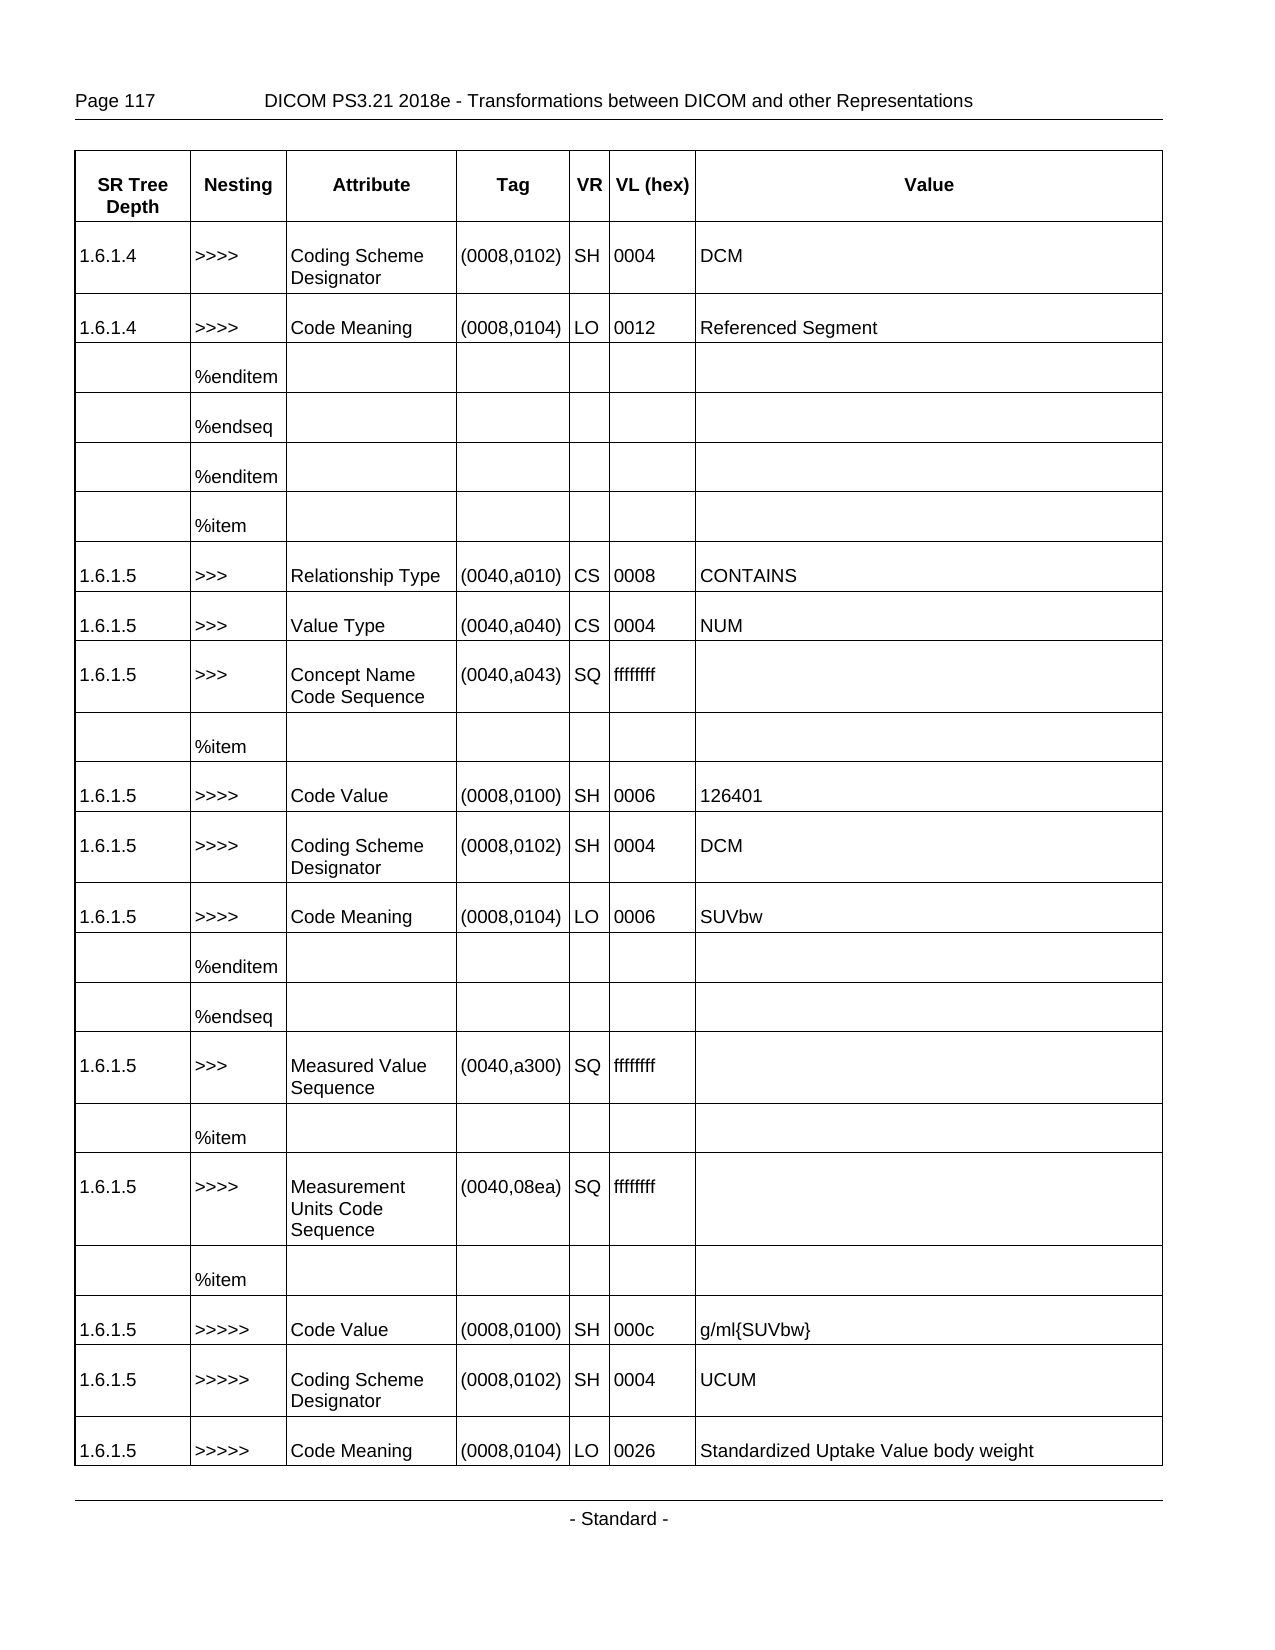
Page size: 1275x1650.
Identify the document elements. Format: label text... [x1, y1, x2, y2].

table_header VR [570, 151, 609, 221]
table_cell CS [570, 542, 609, 591]
table_cell [457, 1104, 569, 1152]
table_cell [610, 343, 695, 392]
table_cell [570, 1246, 609, 1295]
table_cell [76, 933, 190, 982]
table_cell >>>>> [191, 1345, 286, 1416]
table_cell [570, 1104, 609, 1152]
table_cell [457, 443, 569, 491]
table_cell 1.6.1.5 [76, 542, 190, 591]
table_cell 1.6.1.4 [76, 294, 190, 342]
table_cell [457, 983, 569, 1031]
table_cell %item [191, 713, 286, 761]
table_cell 1.6.1.5 [76, 592, 190, 640]
table_cell 0008 [610, 542, 695, 591]
table_header Tag [457, 151, 569, 221]
table_cell >>>> [191, 1153, 286, 1245]
table_cell Referenced Segment [696, 294, 1162, 342]
table_cell 0026 [610, 1417, 695, 1465]
table_cell [457, 933, 569, 982]
table_cell 1.6.1.5 [76, 641, 190, 712]
table_cell SQ [570, 1032, 609, 1102]
table_cell SQ [570, 1153, 609, 1245]
table_cell [570, 713, 609, 761]
table_cell [570, 933, 609, 982]
table_cell [76, 443, 190, 491]
table_cell (0008,0100) [457, 762, 569, 811]
table_cell %item [191, 492, 286, 541]
table_cell Standardized Uptake Value body weight [696, 1417, 1162, 1465]
table_cell 0004 [610, 222, 695, 292]
table_cell [696, 641, 1162, 712]
table_cell [457, 393, 569, 442]
table_cell SH [570, 1345, 609, 1416]
table_cell 1.6.1.5 [76, 1417, 190, 1465]
table_cell [570, 983, 609, 1031]
table_cell (0040,a300) [457, 1032, 569, 1102]
table_cell Coding Scheme Designator [287, 812, 456, 882]
table_cell 1.6.1.5 [76, 812, 190, 882]
table_cell [696, 1104, 1162, 1152]
table_cell UCUM [696, 1345, 1162, 1416]
table_cell [610, 713, 695, 761]
table_cell [76, 983, 190, 1031]
table_cell 1.6.1.5 [76, 762, 190, 811]
table_cell Measurement Units Code Sequence [287, 1153, 456, 1245]
table_cell SH [570, 812, 609, 882]
table_cell >>>> [191, 762, 286, 811]
table_cell [696, 492, 1162, 541]
table_cell (0008,0102) [457, 1345, 569, 1416]
table_cell %item [191, 1104, 286, 1152]
table_cell [287, 393, 456, 442]
table_cell SUVbw [696, 883, 1162, 932]
table_cell 1.6.1.5 [76, 1153, 190, 1245]
table_cell [610, 393, 695, 442]
table_cell [76, 1104, 190, 1152]
table_cell %enditem [191, 343, 286, 392]
table_cell ffffffff [610, 1153, 695, 1245]
table_cell 0012 [610, 294, 695, 342]
table_cell >>>> [191, 294, 286, 342]
table_cell [696, 1032, 1162, 1102]
table_cell >>> [191, 592, 286, 640]
table_cell 0004 [610, 1345, 695, 1416]
table_cell 1.6.1.5 [76, 1345, 190, 1416]
table_cell 1.6.1.5 [76, 883, 190, 932]
table_cell [287, 443, 456, 491]
table_cell >>> [191, 641, 286, 712]
table_cell 0006 [610, 883, 695, 932]
table_cell 0006 [610, 762, 695, 811]
table_cell Concept Name Code Sequence [287, 641, 456, 712]
table_cell Code Meaning [287, 294, 456, 342]
table_cell >>>>> [191, 1296, 286, 1344]
table_cell LO [570, 1417, 609, 1465]
table_cell [457, 492, 569, 541]
table_cell [570, 343, 609, 392]
table_cell (0008,0104) [457, 294, 569, 342]
table_cell DCM [696, 812, 1162, 882]
table_cell [287, 343, 456, 392]
table_cell (0008,0102) [457, 222, 569, 292]
table_cell Relationship Type [287, 542, 456, 591]
table_cell %enditem [191, 443, 286, 491]
table_cell [610, 983, 695, 1031]
table_cell [76, 343, 190, 392]
table_cell [696, 1153, 1162, 1245]
table_header VL (hex) [610, 151, 695, 221]
table_cell 1.6.1.5 [76, 1032, 190, 1102]
table_cell [696, 933, 1162, 982]
table_cell %endseq [191, 393, 286, 442]
table_cell DCM [696, 222, 1162, 292]
table_cell [287, 1246, 456, 1295]
table_cell [696, 343, 1162, 392]
table_cell NUM [696, 592, 1162, 640]
table_cell 000c [610, 1296, 695, 1344]
table_cell Measured Value Sequence [287, 1032, 456, 1102]
table_cell [287, 492, 456, 541]
table_cell [287, 933, 456, 982]
table_cell [76, 1246, 190, 1295]
table_cell >>>> [191, 812, 286, 882]
table_cell >>>> [191, 222, 286, 292]
table_cell [457, 1246, 569, 1295]
table_cell [287, 983, 456, 1031]
table_cell CONTAINS [696, 542, 1162, 591]
table_header Attribute [287, 151, 456, 221]
table_cell ffffffff [610, 641, 695, 712]
table_cell 0004 [610, 592, 695, 640]
table_cell [457, 713, 569, 761]
table_cell [570, 492, 609, 541]
table_cell 0004 [610, 812, 695, 882]
table_cell %endseq [191, 983, 286, 1031]
table_cell [610, 443, 695, 491]
table_cell [610, 1246, 695, 1295]
table_cell %enditem [191, 933, 286, 982]
table_header Value [696, 151, 1162, 221]
table_cell SH [570, 1296, 609, 1344]
table_cell [570, 393, 609, 442]
table_cell [610, 1104, 695, 1152]
table_cell (0040,a040) [457, 592, 569, 640]
table_header SR Tree Depth [76, 151, 190, 221]
table_cell [76, 713, 190, 761]
table_cell (0008,0100) [457, 1296, 569, 1344]
table_cell [696, 713, 1162, 761]
table_cell 1.6.1.4 [76, 222, 190, 292]
table_cell (0040,08ea) [457, 1153, 569, 1245]
table_cell [287, 713, 456, 761]
table_cell SH [570, 222, 609, 292]
table_cell (0008,0102) [457, 812, 569, 882]
table_cell SH [570, 762, 609, 811]
table_cell >>> [191, 542, 286, 591]
table_cell (0040,a043) [457, 641, 569, 712]
table_cell LO [570, 294, 609, 342]
table_cell (0040,a010) [457, 542, 569, 591]
table_cell >>> [191, 1032, 286, 1102]
table_cell [610, 492, 695, 541]
table_cell ffffffff [610, 1032, 695, 1102]
table_cell [76, 492, 190, 541]
table_cell Coding Scheme Designator [287, 1345, 456, 1416]
table_cell [696, 393, 1162, 442]
table_cell Code Value [287, 762, 456, 811]
table_cell (0008,0104) [457, 1417, 569, 1465]
table_cell Value Type [287, 592, 456, 640]
table_cell >>>> [191, 883, 286, 932]
table_cell [287, 1104, 456, 1152]
table_cell [696, 983, 1162, 1031]
table_cell Coding Scheme Designator [287, 222, 456, 292]
table_cell %item [191, 1246, 286, 1295]
table_cell CS [570, 592, 609, 640]
table_cell [610, 933, 695, 982]
table_cell 126401 [696, 762, 1162, 811]
table_cell Code Value [287, 1296, 456, 1344]
table_cell [457, 343, 569, 392]
table_cell LO [570, 883, 609, 932]
table_cell [696, 1246, 1162, 1295]
table_cell SQ [570, 641, 609, 712]
table_cell [570, 443, 609, 491]
table_cell 1.6.1.5 [76, 1296, 190, 1344]
table_cell [696, 443, 1162, 491]
table_cell >>>>> [191, 1417, 286, 1465]
table_cell [76, 393, 190, 442]
table_cell Code Meaning [287, 883, 456, 932]
table_cell (0008,0104) [457, 883, 569, 932]
table_cell Code Meaning [287, 1417, 456, 1465]
table_cell g/ml{SUVbw} [696, 1296, 1162, 1344]
table_header Nesting [191, 151, 286, 221]
